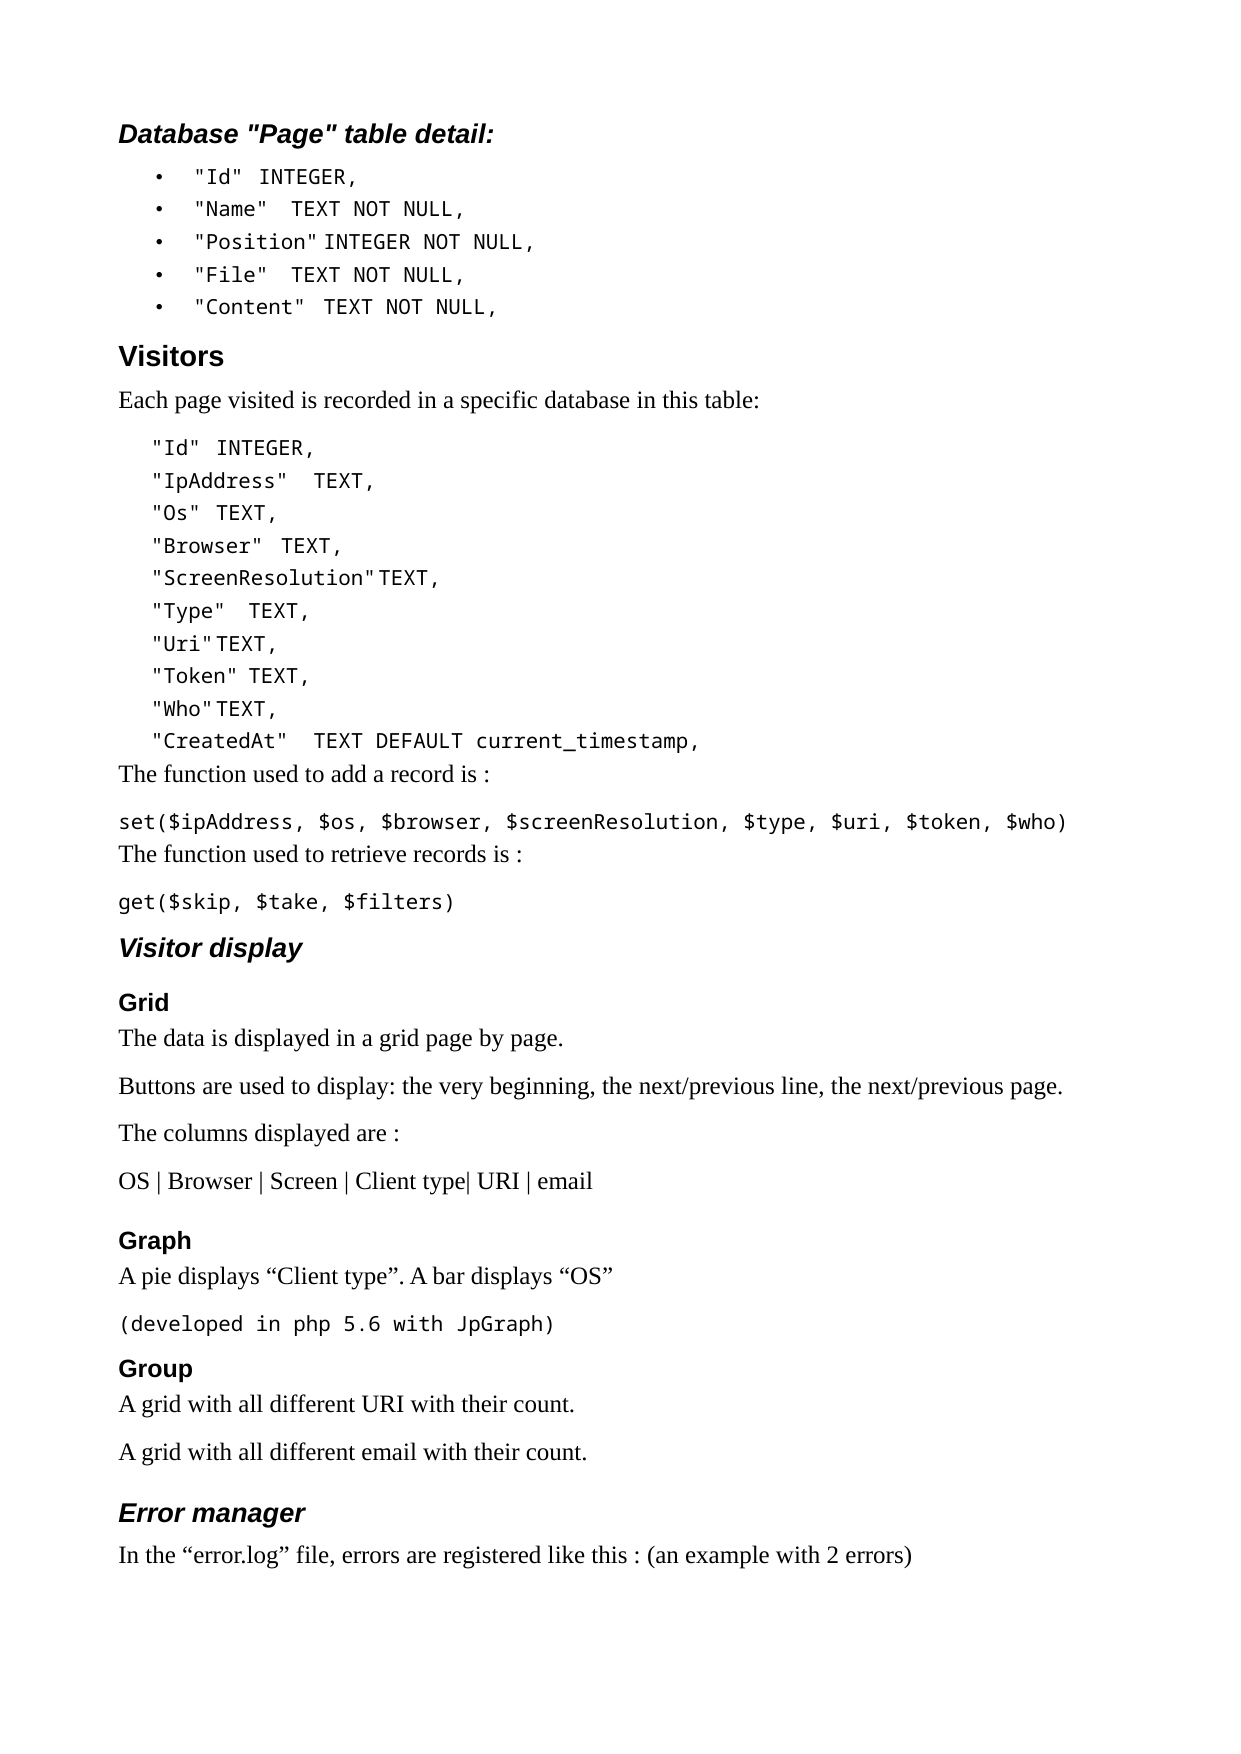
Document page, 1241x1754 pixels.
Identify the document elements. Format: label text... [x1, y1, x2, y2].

text "IpAddress" TEXT, [118, 466, 1122, 494]
text Buttons are used to display: the very beginning, the next/previous line, the next/previous page. [118, 1071, 1122, 1100]
text "Type" TEXT, [118, 596, 1122, 624]
text "Browser" TEXT, [118, 531, 1122, 559]
text The data is displayed in a grid page by page. [118, 1023, 1122, 1052]
subtitle Error manager [118, 1497, 1122, 1528]
list "File" TEXT NOT NULL, [156, 260, 1122, 288]
text A grid with all different URI with their count. [118, 1389, 1122, 1418]
text get($skip, $take, $filters) [118, 887, 1122, 915]
text "Token" TEXT, [118, 661, 1122, 690]
text The function used to add a record is : [118, 759, 1122, 788]
text A grid with all different email with their count. [118, 1437, 1122, 1465]
text The function used to retrieve records is : [118, 839, 1122, 868]
list "Id" INTEGER, [156, 162, 1122, 190]
text A pie displays “Client type”. A bar displays “OS” [118, 1261, 1122, 1290]
subtitle Group [118, 1354, 1122, 1383]
subtitle Graph [118, 1226, 1122, 1255]
text "ScreenResolution" TEXT, [118, 563, 1122, 592]
text "Id" INTEGER, [118, 433, 1122, 462]
subtitle Database "Page" table detail: [118, 118, 1122, 149]
list "Name" TEXT NOT NULL, [156, 194, 1122, 223]
text "Who" TEXT, [118, 694, 1122, 722]
text Each page visited is recorded in a specific database in this table: [118, 386, 1122, 414]
text "CreatedAt" TEXT DEFAULT current_timestamp, [118, 727, 1122, 755]
text "Uri" TEXT, [118, 629, 1122, 657]
subtitle Visitors [118, 339, 1122, 373]
text In the “error.log” file, errors are registered like this : (an example with 2 errors) [118, 1540, 1122, 1569]
list "Content" TEXT NOT NULL, [156, 292, 1122, 321]
text OS | Browser | Screen | Client type| URI | email [118, 1166, 1122, 1195]
text The columns displayed are : [118, 1118, 1122, 1147]
text (developed in php 5.6 with JpGraph) [118, 1309, 1122, 1337]
subtitle Visitor display [118, 932, 1122, 963]
text set($ipAddress, $os, $browser, $screenResolution, $type, $uri, $token, $who) [118, 807, 1122, 835]
text "Os" TEXT, [118, 498, 1122, 527]
list "Position" INTEGER NOT NULL, [156, 227, 1122, 256]
subtitle Grid [118, 988, 1122, 1017]
